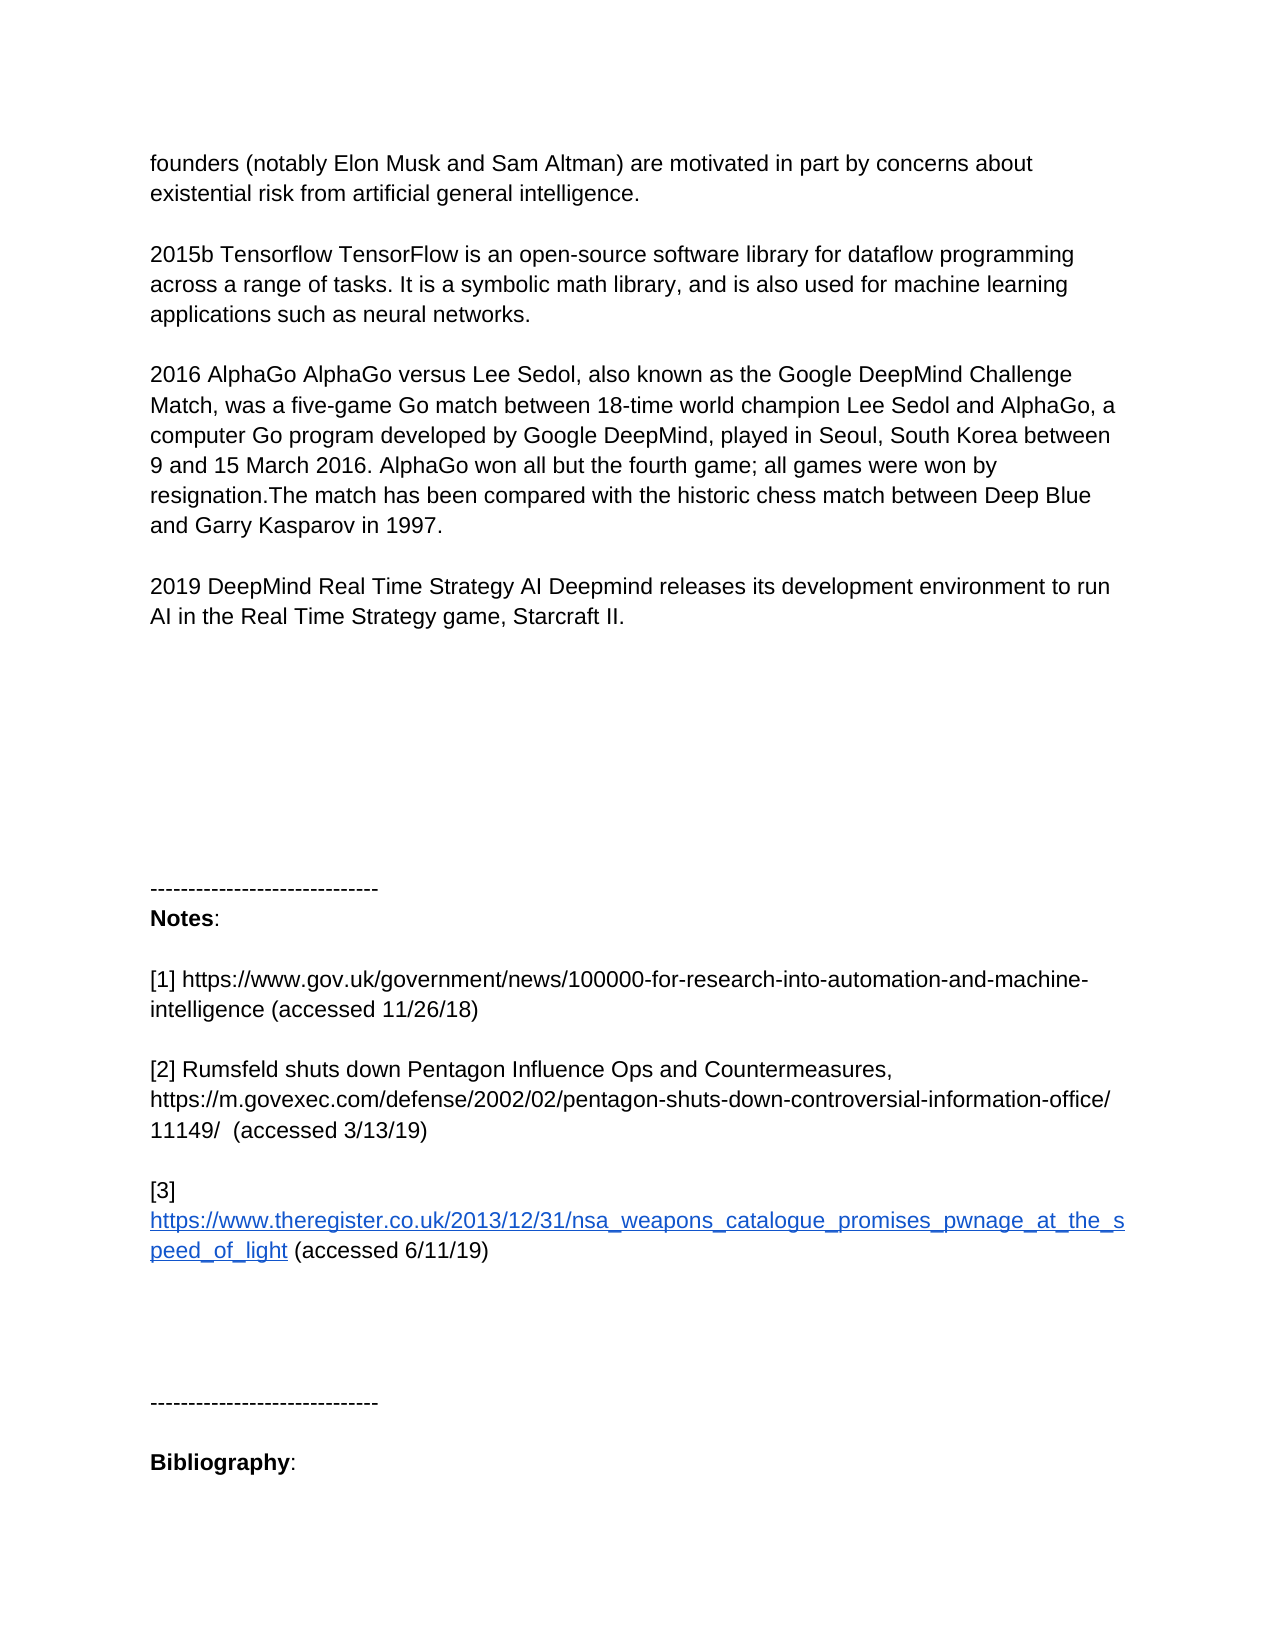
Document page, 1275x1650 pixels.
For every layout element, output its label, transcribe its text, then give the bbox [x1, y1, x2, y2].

text Notes: [150, 905, 1125, 932]
text ------------------------------ [150, 1388, 1125, 1415]
text [3] https://www.theregister.co.uk/2013/12/31/nsa_weapons_catalogue_promises_pwnage_at_the_s [150, 1177, 1125, 1230]
text [2] Rumsfeld shuts down Pentagon Influence Ops and Countermeasures, https://m.govexec.com/defense/2002/02/pentagon-shuts-down-controversial-information-office/11149/ (accessed 3/13/19) [150, 1056, 1125, 1143]
text Bibliography: [150, 1449, 1125, 1475]
text [1] https://www.gov.uk/government/news/100000-for-research-into-automation-and-machine-intelligence (accessed 11/26/18) [150, 966, 1125, 1022]
text peed_of_light (accessed 6/11/19) [150, 1231, 1125, 1264]
text founders (notably Elon Musk and Sam Altman) are motivated in part by concerns about existential risk from artificial general intelligence. 2015b Tensorflow TensorFlow is an open-source software library for dataflow programming across a range of tasks. It is a symbolic math library, and is also used for machine learning applications such as neural networks. 2016 AlphaGo AlphaGo versus Lee Sedol, also known as the Google DeepMind Challenge Match, was a five-game Go match between 18-time world champion Lee Sedol and AlphaGo, a computer Go program developed by Google DeepMind, played in Seoul, South Korea between 9 and 15 March 2016. AlphaGo won all but the fourth game; all games were won by resignation.The match has been compared with the historic chess match between Deep Blue and Garry Kasparov in 1997. 2019 DeepMind Real Time Strategy AI Deepmind releases its development environment to run AI in the Real Time Strategy game, Starcraft II. [150, 150, 1125, 690]
text ------------------------------ [150, 875, 1125, 901]
